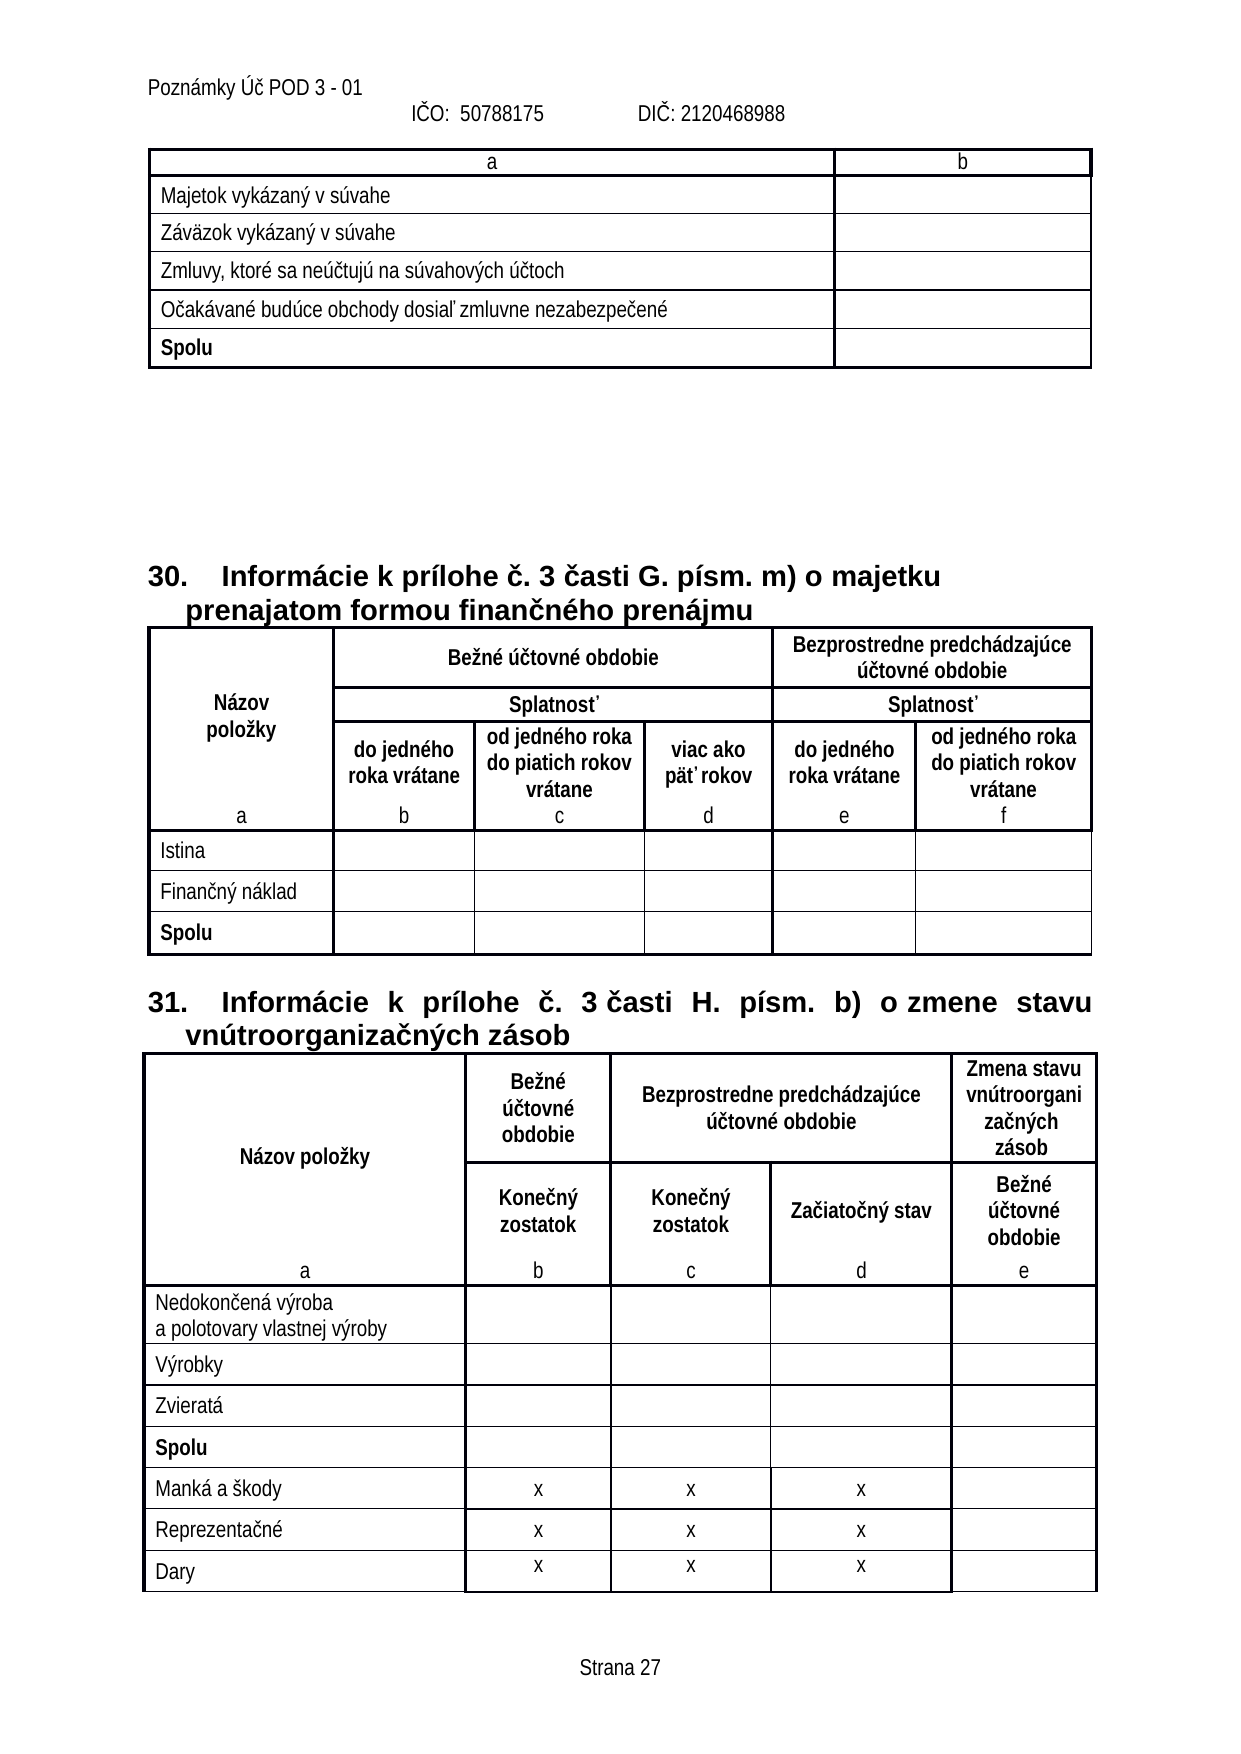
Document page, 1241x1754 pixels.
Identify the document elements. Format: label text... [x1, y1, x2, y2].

table_cell a [151, 151, 833, 174]
table_cell [953, 1386, 1095, 1426]
table_cell Splatnosť [335, 689, 771, 720]
table_cell c [476, 802, 643, 828]
table_cell b [467, 1258, 609, 1284]
table_cell Očakávané budúce obchody dosiaľ zmluvne nezabezpečené [151, 291, 833, 328]
table_cell x [772, 1510, 950, 1549]
table_cell [771, 1386, 950, 1426]
table_cell [467, 1287, 610, 1343]
table_cell Spolu [151, 329, 833, 366]
table_cell [774, 912, 915, 952]
table_cell Reprezentačné [146, 1509, 464, 1549]
table_cell [335, 832, 474, 870]
table_cell x [467, 1468, 610, 1508]
table_cell [467, 1344, 610, 1384]
table_cell do jedného roka vrátane [335, 723, 473, 802]
table_cell [916, 912, 1091, 952]
table_cell d [646, 802, 771, 828]
table_cell Nedokončená výroba a polotovary vlastnej výroby [146, 1287, 464, 1343]
table_cell Začiatočný stav [772, 1164, 950, 1257]
table_cell do jedného roka vrátane [774, 723, 914, 802]
table_cell [774, 871, 915, 911]
table_cell Konečný zostatok [612, 1164, 769, 1257]
table_cell [475, 871, 644, 911]
table_cell Zmluvy, ktoré sa neúčtujú na súvahových účtoch [151, 252, 833, 289]
table_cell Splatnosť [774, 689, 1090, 720]
table_cell Spolu [151, 912, 332, 952]
table_cell c [612, 1258, 769, 1284]
table_cell od jedného roka do piatich rokov vrátane [917, 723, 1090, 802]
table_cell f [917, 802, 1090, 828]
table_cell [916, 871, 1091, 911]
table_cell [612, 1344, 770, 1384]
table_cell Výrobky [146, 1344, 464, 1384]
table_header Bežné účtovné obdobie [335, 629, 771, 686]
table_cell [475, 832, 644, 870]
table_cell x [772, 1468, 950, 1508]
table_cell [645, 871, 771, 911]
table_cell Istina [151, 832, 332, 870]
table_cell x [772, 1551, 950, 1591]
table_cell viac ako päť rokov [646, 723, 771, 802]
table_cell x [612, 1551, 770, 1591]
table_cell Zvieratá [146, 1386, 464, 1426]
table_cell x [612, 1468, 770, 1508]
title Informácie k prílohe č. 3 časti H. písm. b) o zmene stavu vnútroorganizačných zásob [148, 985, 1092, 1052]
table_cell [335, 871, 474, 911]
table_cell Majetok vykázaný v súvahe [151, 177, 833, 212]
table_cell od jedného roka do piatich rokov vrátane [476, 723, 643, 802]
title Informácie k prílohe č. 3 časti G. písm. m) o majetku prenajatom formou finančného prenájmu [148, 559, 1092, 626]
table_header Zmena stavu vnútroorganizačných zásob [953, 1055, 1095, 1161]
table_header Názov položky [151, 629, 332, 802]
table_cell e [774, 802, 914, 828]
table_cell Manká a škody [146, 1468, 464, 1508]
table_cell [467, 1427, 610, 1467]
table_cell e [953, 1258, 1095, 1284]
table_cell [612, 1386, 770, 1426]
table_cell a [146, 1258, 464, 1284]
table_cell [645, 832, 771, 870]
table_cell Finančný náklad [151, 871, 332, 911]
table_cell [467, 1386, 610, 1426]
table_header Bežné účtovné obdobie [467, 1055, 609, 1161]
table_cell a [151, 802, 332, 828]
table_cell [774, 832, 915, 870]
table_cell [953, 1287, 1095, 1343]
table_cell [953, 1509, 1095, 1549]
table_cell x [467, 1510, 610, 1549]
table_cell [771, 1344, 950, 1384]
table_cell [916, 832, 1091, 870]
table_cell Dary [146, 1551, 464, 1591]
table_cell Konečný zostatok [467, 1164, 609, 1257]
table_cell b [836, 151, 1089, 174]
table_cell Bežné účtovné obdobie [953, 1164, 1095, 1257]
table_cell [836, 291, 1090, 328]
table_cell [612, 1287, 770, 1343]
table_cell x [612, 1510, 770, 1549]
table_cell [771, 1427, 950, 1467]
table_cell [953, 1427, 1095, 1467]
table_cell x [467, 1551, 610, 1591]
table_cell [836, 214, 1090, 251]
table_header Bezprostredne predchádzajúce účtovné obdobie [612, 1055, 950, 1161]
table_cell [475, 912, 644, 952]
table_cell [836, 177, 1090, 212]
table_header Názov položky [146, 1055, 464, 1257]
table_cell [645, 912, 771, 952]
table_header Bezprostredne predchádzajúce účtovné obdobie [774, 629, 1090, 686]
table_cell [612, 1427, 770, 1467]
table_cell [953, 1468, 1095, 1508]
table_cell [953, 1344, 1095, 1384]
table_cell Spolu [146, 1427, 464, 1467]
table_cell [335, 912, 474, 952]
table_cell [771, 1287, 950, 1343]
table_cell [836, 252, 1090, 289]
table_cell [953, 1551, 1095, 1591]
table_cell [836, 329, 1090, 366]
table_cell Záväzok vykázaný v súvahe [151, 214, 833, 251]
table_cell d [772, 1258, 950, 1284]
table_cell b [335, 802, 473, 828]
